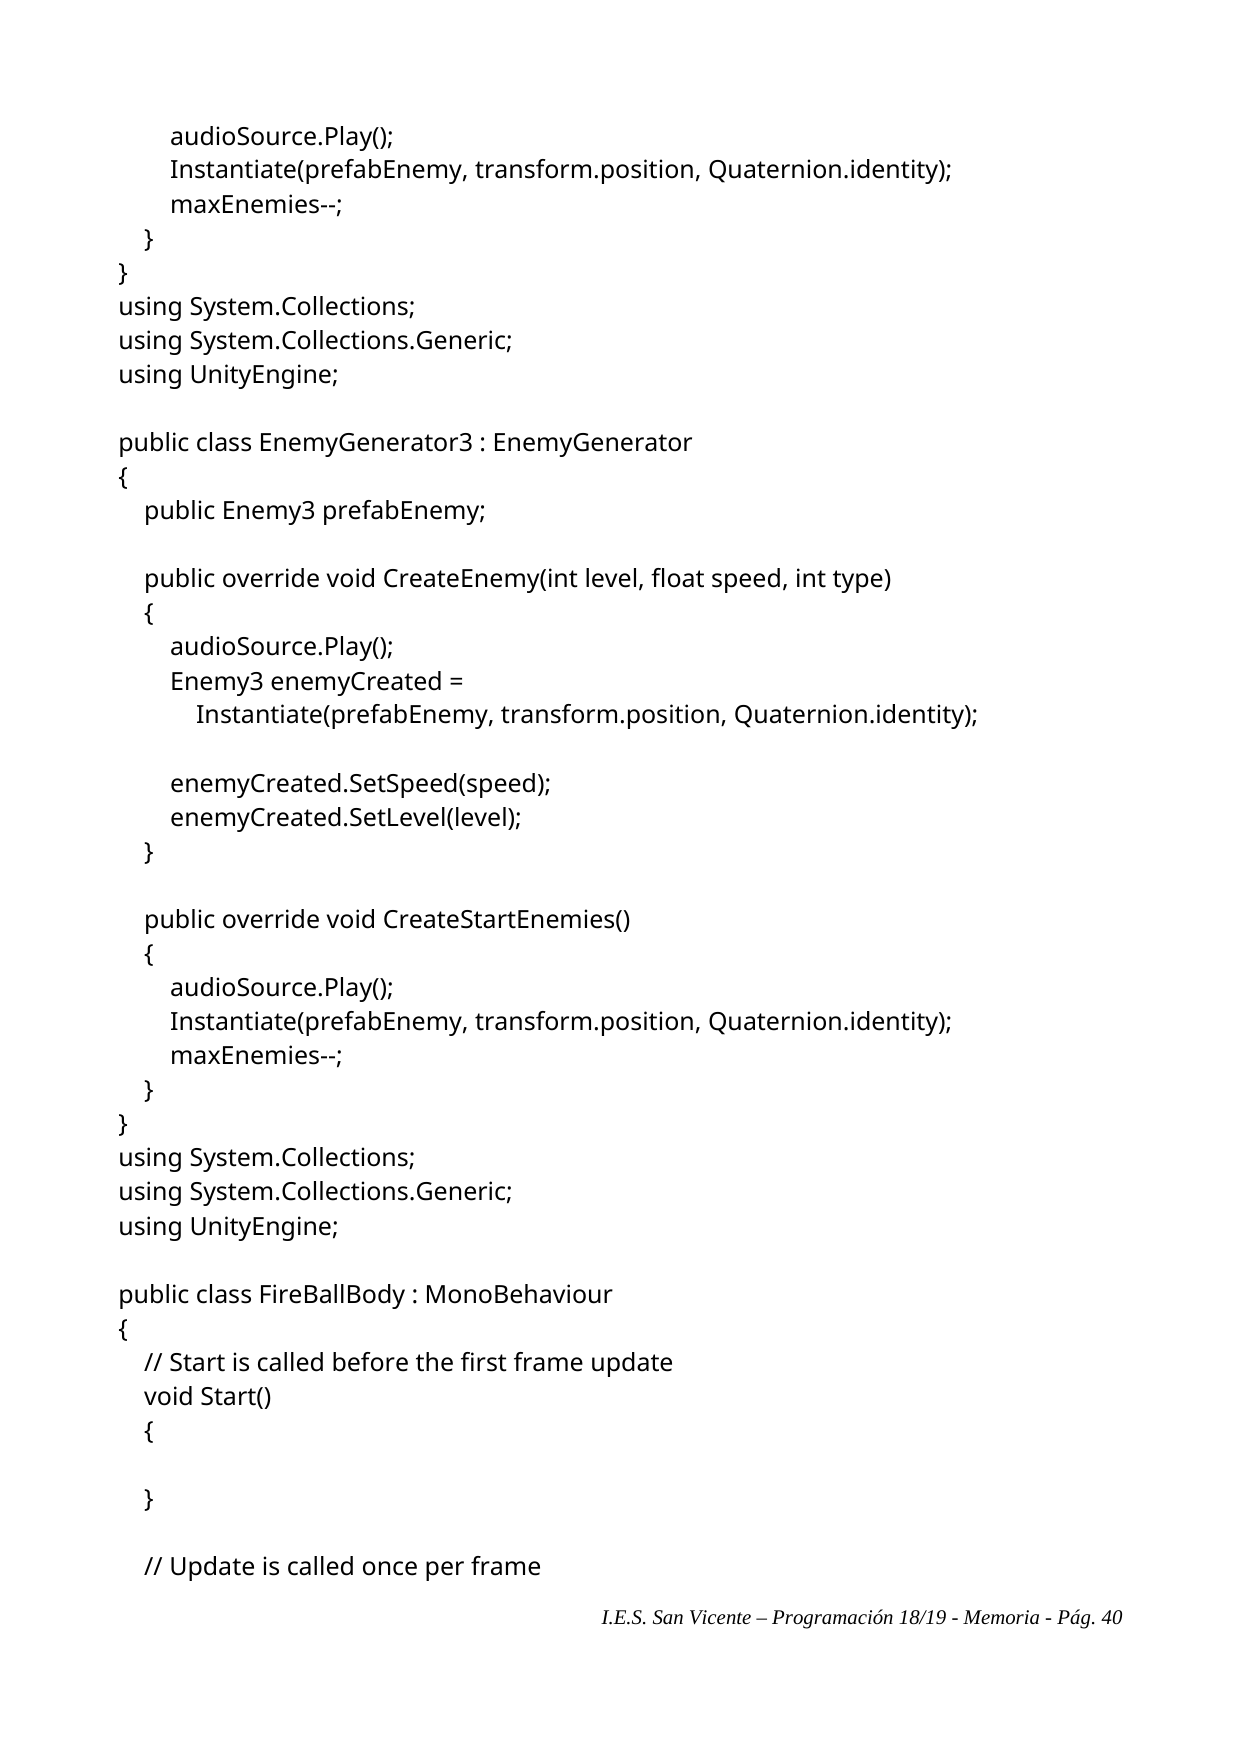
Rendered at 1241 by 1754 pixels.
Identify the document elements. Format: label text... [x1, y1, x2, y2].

text { [118, 459, 1122, 493]
text audioSource.Play(); [118, 629, 1122, 663]
text ﻿using System.Collections; [118, 288, 1122, 322]
text { [118, 595, 1122, 629]
text using System.Collections.Generic; [118, 322, 1122, 357]
text audioSource.Play(); [118, 970, 1122, 1004]
text maxEnemies--; [118, 1038, 1122, 1072]
text public Enemy3 prefabEnemy; [118, 493, 1122, 527]
text { [118, 1412, 1122, 1447]
text using System.Collections.Generic; [118, 1174, 1122, 1208]
text public class EnemyGenerator3 : EnemyGenerator [118, 425, 1122, 459]
text } [118, 1072, 1122, 1106]
text } [118, 1481, 1122, 1515]
text Instantiate(prefabEnemy, transform.position, Quaternion.identity); [118, 152, 1122, 186]
text ﻿using System.Collections; [118, 1140, 1122, 1174]
text // Start is called before the first frame update [118, 1344, 1122, 1378]
text using UnityEngine; [118, 1208, 1122, 1242]
text } [118, 254, 1122, 288]
text Instantiate(prefabEnemy, transform.position, Quaternion.identity); [118, 1004, 1122, 1038]
text Enemy3 enemyCreated = [118, 663, 1122, 697]
text Instantiate(prefabEnemy, transform.position, Quaternion.identity); [118, 697, 1122, 731]
text { [118, 936, 1122, 970]
text public override void CreateStartEnemies() [118, 902, 1122, 936]
text enemyCreated.SetLevel(level); [118, 799, 1122, 833]
text audioSource.Play(); [118, 118, 1122, 152]
text using UnityEngine; [118, 357, 1122, 391]
text maxEnemies--; [118, 186, 1122, 220]
text void Start() [118, 1378, 1122, 1412]
text } [118, 220, 1122, 254]
text { [118, 1310, 1122, 1344]
text public class FireBallBody : MonoBehaviour [118, 1276, 1122, 1310]
text public override void CreateEnemy(int level, float speed, int type) [118, 561, 1122, 595]
text // Update is called once per frame [118, 1549, 1122, 1583]
text } [118, 1106, 1122, 1140]
text } [118, 833, 1122, 867]
text enemyCreated.SetSpeed(speed); [118, 765, 1122, 799]
